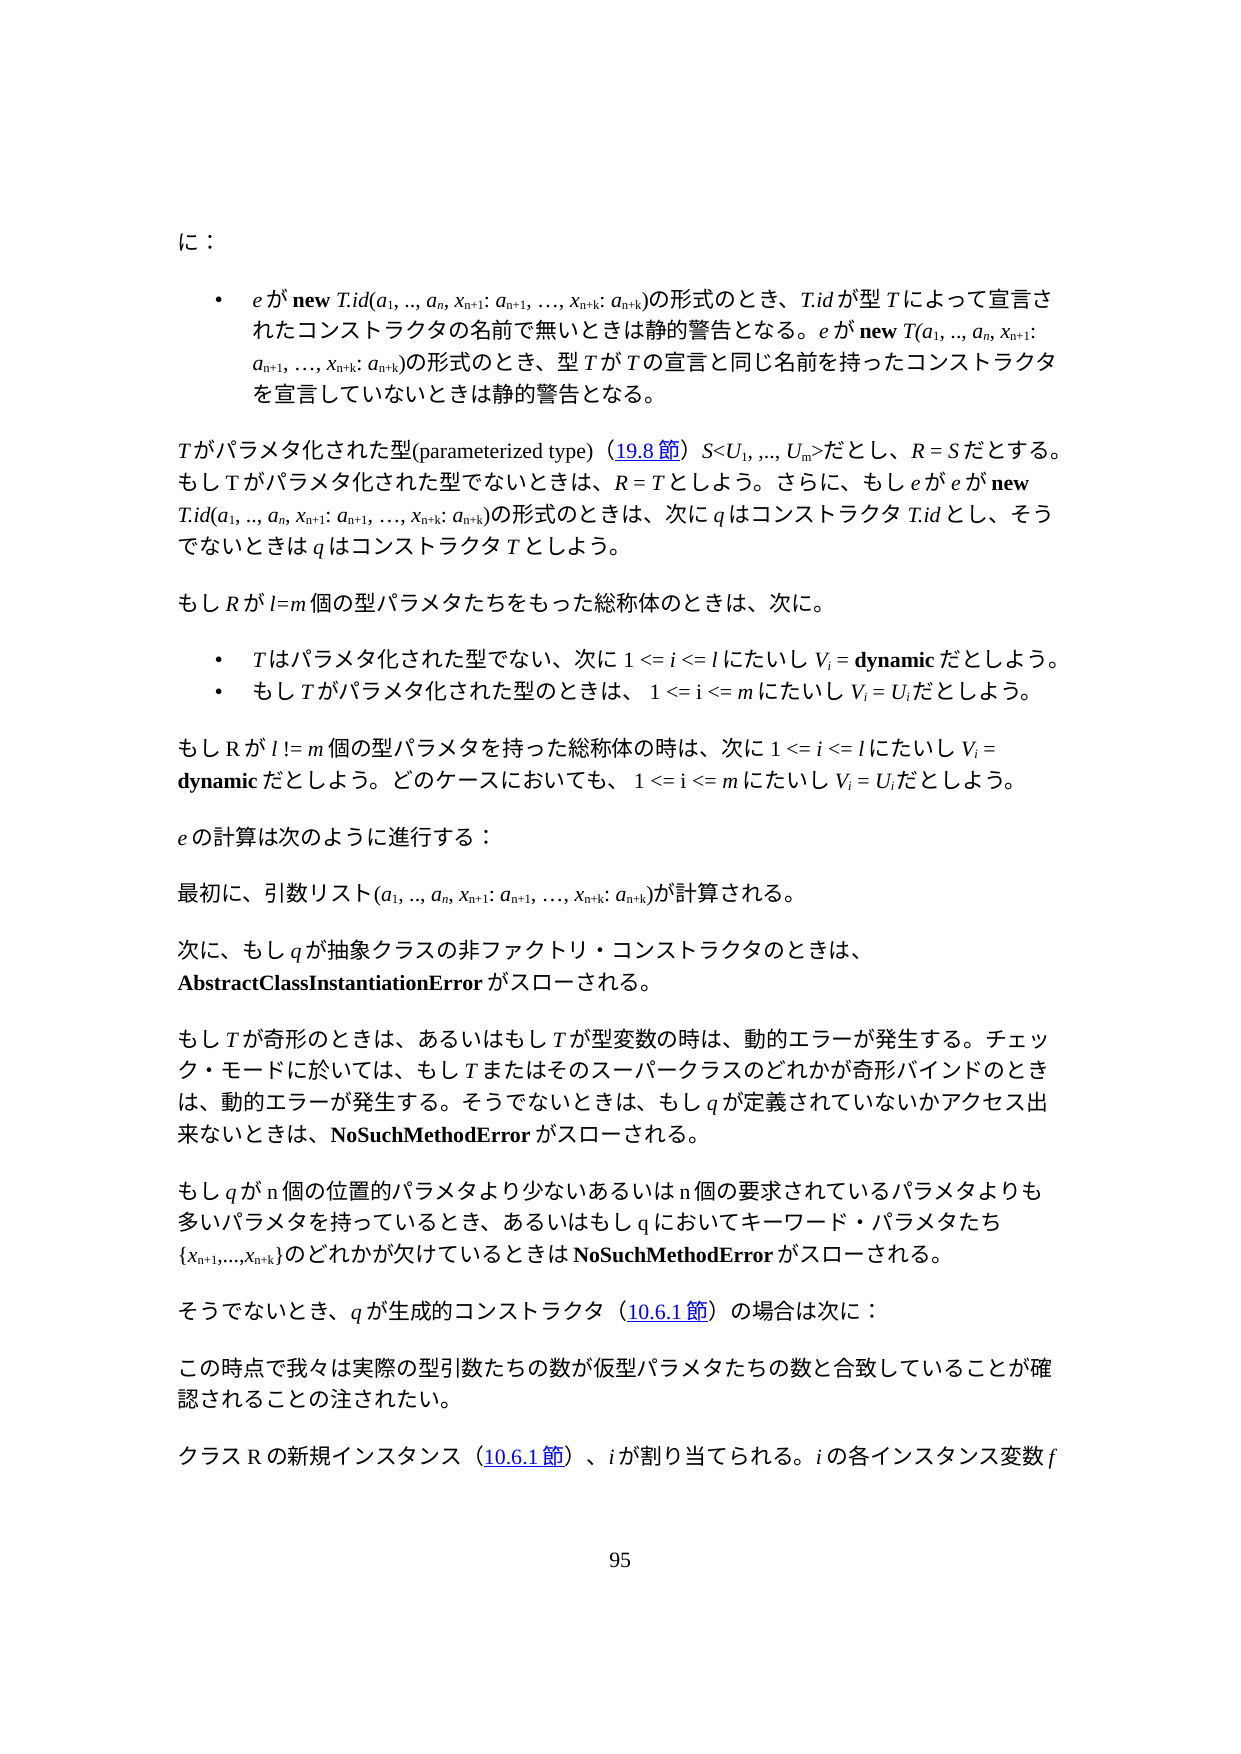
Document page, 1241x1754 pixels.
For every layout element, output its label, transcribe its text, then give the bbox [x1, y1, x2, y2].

text クラスRの新規インスタンス（10.6.1節）、iが割り当てられる。iの各インスタンス変数f [177, 1439, 1063, 1471]
list Tはパラメタ化された型でない、次に 1 <= i <= lにたいし Vi = dynamicだとしよう。 [215, 642, 1063, 674]
text もしRが l != m個の型パラメタを持った総称体の時は、次に 1 <= i <= lにたいし Vi = dynamicだとしよう。どのケースにおいても、 1 <= i <= mにたいし Vi = Uiだとしよう。 [177, 731, 1063, 794]
text もしqがn個の位置的パラメタより少ないあるいはn個の要求されているパラメタよりも多いパラメタを持っているとき、あるいはもしqにおいてキーワード・パラメタたち{xn+1,...,xn+k}のどれかが欠けているときはNoSuchMethodErrorがスローされる。 [177, 1174, 1063, 1269]
text もしRがl=m個の型パラメタたちをもった総称体のときは、次に。 [177, 586, 1063, 617]
text そうでないとき、qが生成的コンストラクタ（10.6.1節）の場合は次に： [177, 1294, 1063, 1326]
text Tがパラメタ化された型(parameterized type)（19.8節）S<U1, ,.., Um>だとし、R = Sだとする。もしTがパラメタ化された型でないときは、R = Tとしよう。さらに、もしeがeがnew T.id(a1, .., an, xn+1: an+1, …, xn+k: an+k)の形式のときは、次にqはコンストラクタ T.idとし、そうでないときはqはコンストラクタTとしよう。 [177, 433, 1063, 560]
list eがnew T.id(a1, .., an, xn+1: an+1, …, xn+k: an+k)の形式のとき、T.idが型Tによって宣言されたコンストラクタの名前で無いときは静的警告となる。eがnew T(a1, .., an, xn+1: an+1, …, xn+k: an+k)の形式のとき、型TがTの宣言と同じ名前を持ったコンストラクタを宣言していないときは静的警告となる。 [215, 282, 1063, 408]
text もしTが奇形のときは、あるいはもしTが型変数の時は、動的エラーが発生する。チェック・モードに於いては、もしTまたはそのスーパークラスのどれかが奇形バインドのときは、動的エラーが発生する。そうでないときは、もしqが定義されていないかアクセス出来ないときは、NoSuchMethodErrorがスローされる。 [177, 1022, 1063, 1148]
text 次に、もしqが抽象クラスの非ファクトリ・コンストラクタのときは、AbstractClassInstantiationErrorがスローされる。 [177, 933, 1063, 997]
text に： [177, 225, 1063, 256]
text 最初に、引数リスト(a1, .., an, xn+1: an+1, …, xn+k: an+k)が計算される。 [177, 876, 1063, 908]
text この時点で我々は実際の型引数たちの数が仮型パラメタたちの数と合致していることが確認されることの注されたい。 [177, 1351, 1063, 1414]
text eの計算は次のように進行する： [177, 819, 1063, 851]
list もしTがパラメタ化された型のときは、 1 <= i <= mにたいし Vi = Uiだとしよう。 [215, 674, 1063, 706]
